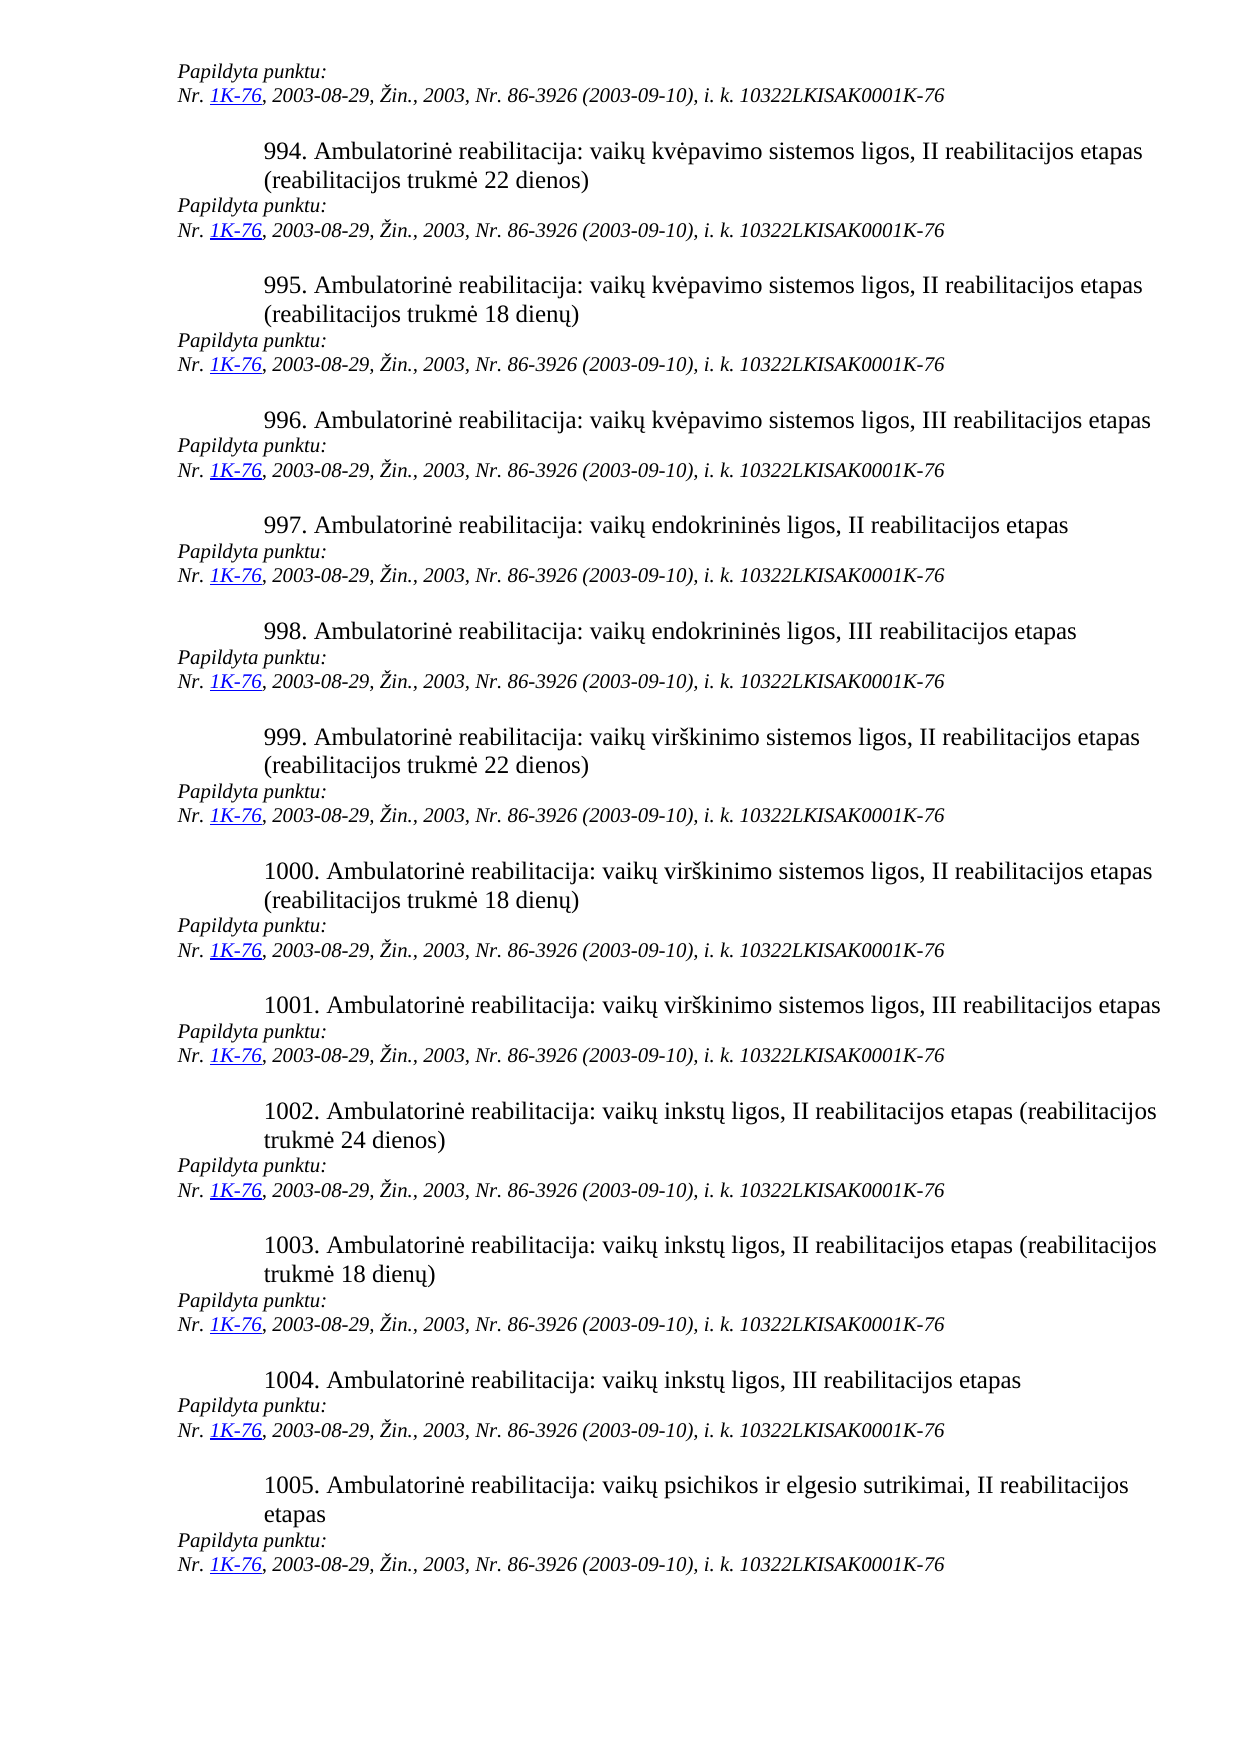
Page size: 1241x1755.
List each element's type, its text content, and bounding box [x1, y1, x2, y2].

text Papildyta punktu: [177, 1153, 1181, 1177]
text Papildyta punktu: [177, 1393, 1181, 1417]
text Nr. 1K-76, 2003-08-29, Žin., 2003, Nr. 86-3926 (2003-09-10), i. k. 10322LKISAK0001K-76 [177, 83, 1181, 107]
text 996. Ambulatorinė reabilitacija: vaikų kvėpavimo sistemos ligos, III reabilitacijos etapas [263, 405, 1181, 433]
text Nr. 1K-76, 2003-08-29, Žin., 2003, Nr. 86-3926 (2003-09-10), i. k. 10322LKISAK0001K-76 [177, 352, 1181, 376]
text Papildyta punktu: [177, 328, 1181, 352]
text 1005. Ambulatorinė reabilitacija: vaikų psichikos ir elgesio sutrikimai, II reabilitacijos etapas [263, 1470, 1181, 1528]
text Nr. 1K-76, 2003-08-29, Žin., 2003, Nr. 86-3926 (2003-09-10), i. k. 10322LKISAK0001K-76 [177, 1312, 1181, 1336]
text Papildyta punktu: [177, 193, 1181, 217]
text Nr. 1K-76, 2003-08-29, Žin., 2003, Nr. 86-3926 (2003-09-10), i. k. 10322LKISAK0001K-76 [177, 1417, 1181, 1442]
text Nr. 1K-76, 2003-08-29, Žin., 2003, Nr. 86-3926 (2003-09-10), i. k. 10322LKISAK0001K-76 [177, 669, 1181, 693]
text 995. Ambulatorinė reabilitacija: vaikų kvėpavimo sistemos ligos, II reabilitacijos etapas (reabilitacijos trukmė 18 dienų) [263, 270, 1181, 328]
text Papildyta punktu: [177, 1528, 1181, 1552]
text 998. Ambulatorinė reabilitacija: vaikų endokrininės ligos, III reabilitacijos etapas [263, 616, 1181, 645]
text Nr. 1K-76, 2003-08-29, Žin., 2003, Nr. 86-3926 (2003-09-10), i. k. 10322LKISAK0001K-76 [177, 457, 1181, 482]
text Papildyta punktu: [177, 59, 1181, 83]
text 1000. Ambulatorinė reabilitacija: vaikų virškinimo sistemos ligos, II reabilitacijos etapas (reabilitacijos trukmė 18 dienų) [263, 856, 1181, 913]
text Papildyta punktu: [177, 1288, 1181, 1312]
text 994. Ambulatorinė reabilitacija: vaikų kvėpavimo sistemos ligos, II reabilitacijos etapas (reabilitacijos trukmė 22 dienos) [263, 136, 1181, 193]
text Papildyta punktu: [177, 779, 1181, 803]
text Papildyta punktu: [177, 645, 1181, 669]
text 1004. Ambulatorinė reabilitacija: vaikų inkstų ligos, III reabilitacijos etapas [263, 1365, 1181, 1393]
text Nr. 1K-76, 2003-08-29, Žin., 2003, Nr. 86-3926 (2003-09-10), i. k. 10322LKISAK0001K-76 [177, 217, 1181, 242]
text Papildyta punktu: [177, 433, 1181, 457]
text Nr. 1K-76, 2003-08-29, Žin., 2003, Nr. 86-3926 (2003-09-10), i. k. 10322LKISAK0001K-76 [177, 937, 1181, 962]
text 1003. Ambulatorinė reabilitacija: vaikų inkstų ligos, II reabilitacijos etapas (reabilitacijos trukmė 18 dienų) [263, 1230, 1181, 1288]
text 1002. Ambulatorinė reabilitacija: vaikų inkstų ligos, II reabilitacijos etapas (reabilitacijos trukmė 24 dienos) [263, 1096, 1181, 1153]
text 999. Ambulatorinė reabilitacija: vaikų virškinimo sistemos ligos, II reabilitacijos etapas (reabilitacijos trukmė 22 dienos) [263, 722, 1181, 779]
text Papildyta punktu: [177, 1019, 1181, 1043]
text Nr. 1K-76, 2003-08-29, Žin., 2003, Nr. 86-3926 (2003-09-10), i. k. 10322LKISAK0001K-76 [177, 1177, 1181, 1202]
text Nr. 1K-76, 2003-08-29, Žin., 2003, Nr. 86-3926 (2003-09-10), i. k. 10322LKISAK0001K-76 [177, 803, 1181, 827]
text Papildyta punktu: [177, 539, 1181, 563]
text Nr. 1K-76, 2003-08-29, Žin., 2003, Nr. 86-3926 (2003-09-10), i. k. 10322LKISAK0001K-76 [177, 1552, 1181, 1576]
text 1001. Ambulatorinė reabilitacija: vaikų virškinimo sistemos ligos, III reabilitacijos etapas [263, 990, 1181, 1019]
text Nr. 1K-76, 2003-08-29, Žin., 2003, Nr. 86-3926 (2003-09-10), i. k. 10322LKISAK0001K-76 [177, 1043, 1181, 1067]
text Papildyta punktu: [177, 913, 1181, 937]
text Nr. 1K-76, 2003-08-29, Žin., 2003, Nr. 86-3926 (2003-09-10), i. k. 10322LKISAK0001K-76 [177, 563, 1181, 587]
text 997. Ambulatorinė reabilitacija: vaikų endokrininės ligos, II reabilitacijos etapas [263, 510, 1181, 539]
